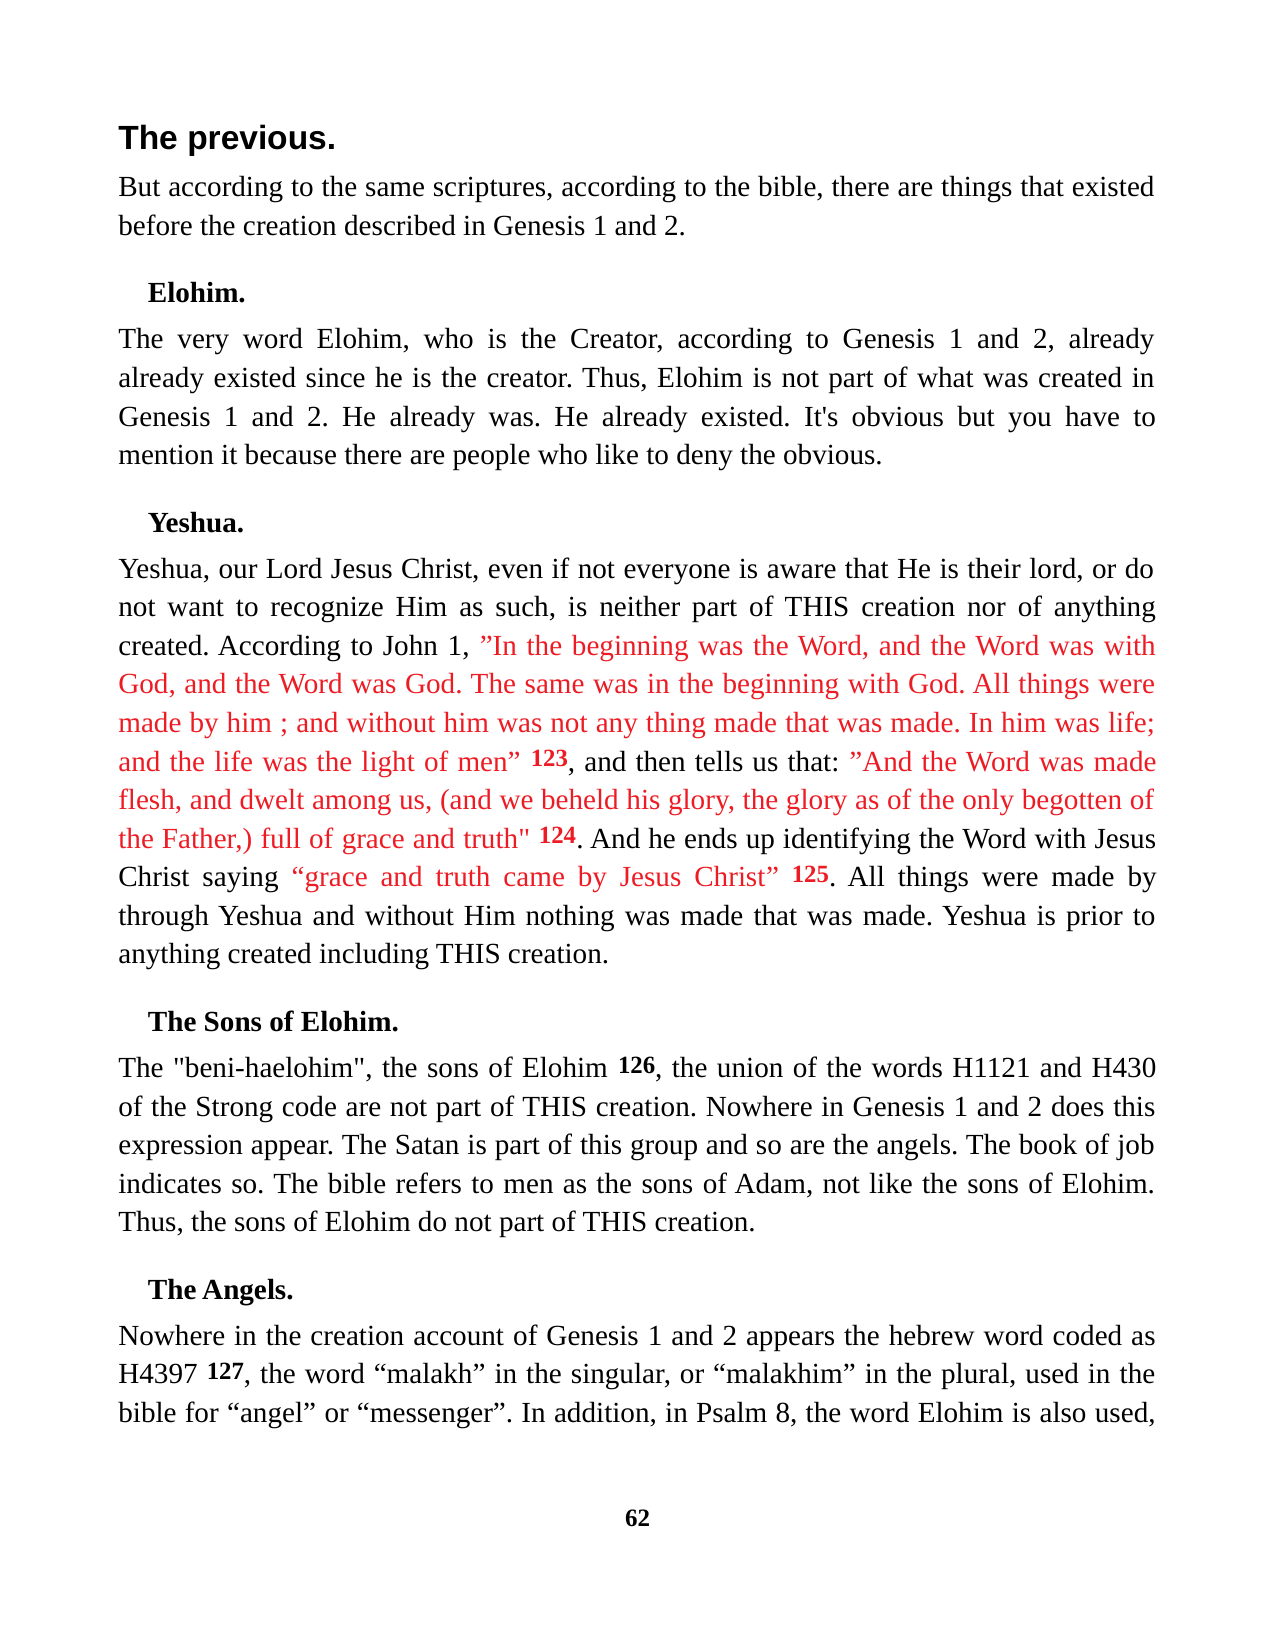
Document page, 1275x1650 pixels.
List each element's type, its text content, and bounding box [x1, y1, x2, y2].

text The very word Elohim, who is the Creator, according to Genesis 1 and 2, already already existed since he is the creator. Thus, Elohim is not part of what was created in Genesis 1 and 2. He already was. He already existed. It's obvious but you have to mention it because there are people who like to deny the obvious. [118, 322, 1157, 471]
text But according to the same scriptures, according to the bible, there are things that existed before the creation described in Genesis 1 and 2. [118, 169, 1157, 241]
subtitle The Sons of Elohim. [148, 1004, 1157, 1038]
subtitle The previous. [118, 118, 1157, 157]
subtitle The Angels. [148, 1272, 1157, 1306]
text Nowhere in the creation account of Genesis 1 and 2 appears the hebrew word coded as H4397 , the word “malakh” in the singular, or “malakhim” in the plural, used in the bible for “angel” or “messenger”. In addition, in Psalm 8, the word Elohim is also used, [118, 1318, 1157, 1429]
subtitle Elohim. [148, 276, 1157, 309]
subtitle Yeshua. [148, 505, 1157, 538]
text The "beni-haelohim", the sons of Elohim , the union of the words H1121 and H430 of the Strong code are not part of THIS creation. Nowhere in Genesis 1 and 2 does this expression appear. The Satan is part of this group and so are the angels. The book of job indicates so. The bible refers to men as the sons of Adam, not like the sons of Elohim. Thus, the sons of Elohim do not part of THIS creation. [118, 1050, 1157, 1238]
text Yeshua, our Lord Jesus Christ, even if not everyone is aware that He is their lord, or do not want to recognize Him as such, is neither part of THIS creation nor of anything created. According to John 1, ”In the beginning was the Word, and the Word was with God, and the Word was God. The same was in the beginning with God. All things were made by him ; and without him was not any thing made that was made. In him was life; and the life was the light of men” , and then tells us that: ”And the Word was made flesh, and dwelt among us, (and we beheld his glory, the glory as of the only begotten of the Father,) full of grace and truth" . And he ends up identifying the Word with Jesus Christ saying “grace and truth came by Jesus Christ” . All things were made by through Yeshua and without Him nothing was made that was made. Yeshua is prior to anything created including THIS creation. [118, 551, 1157, 970]
